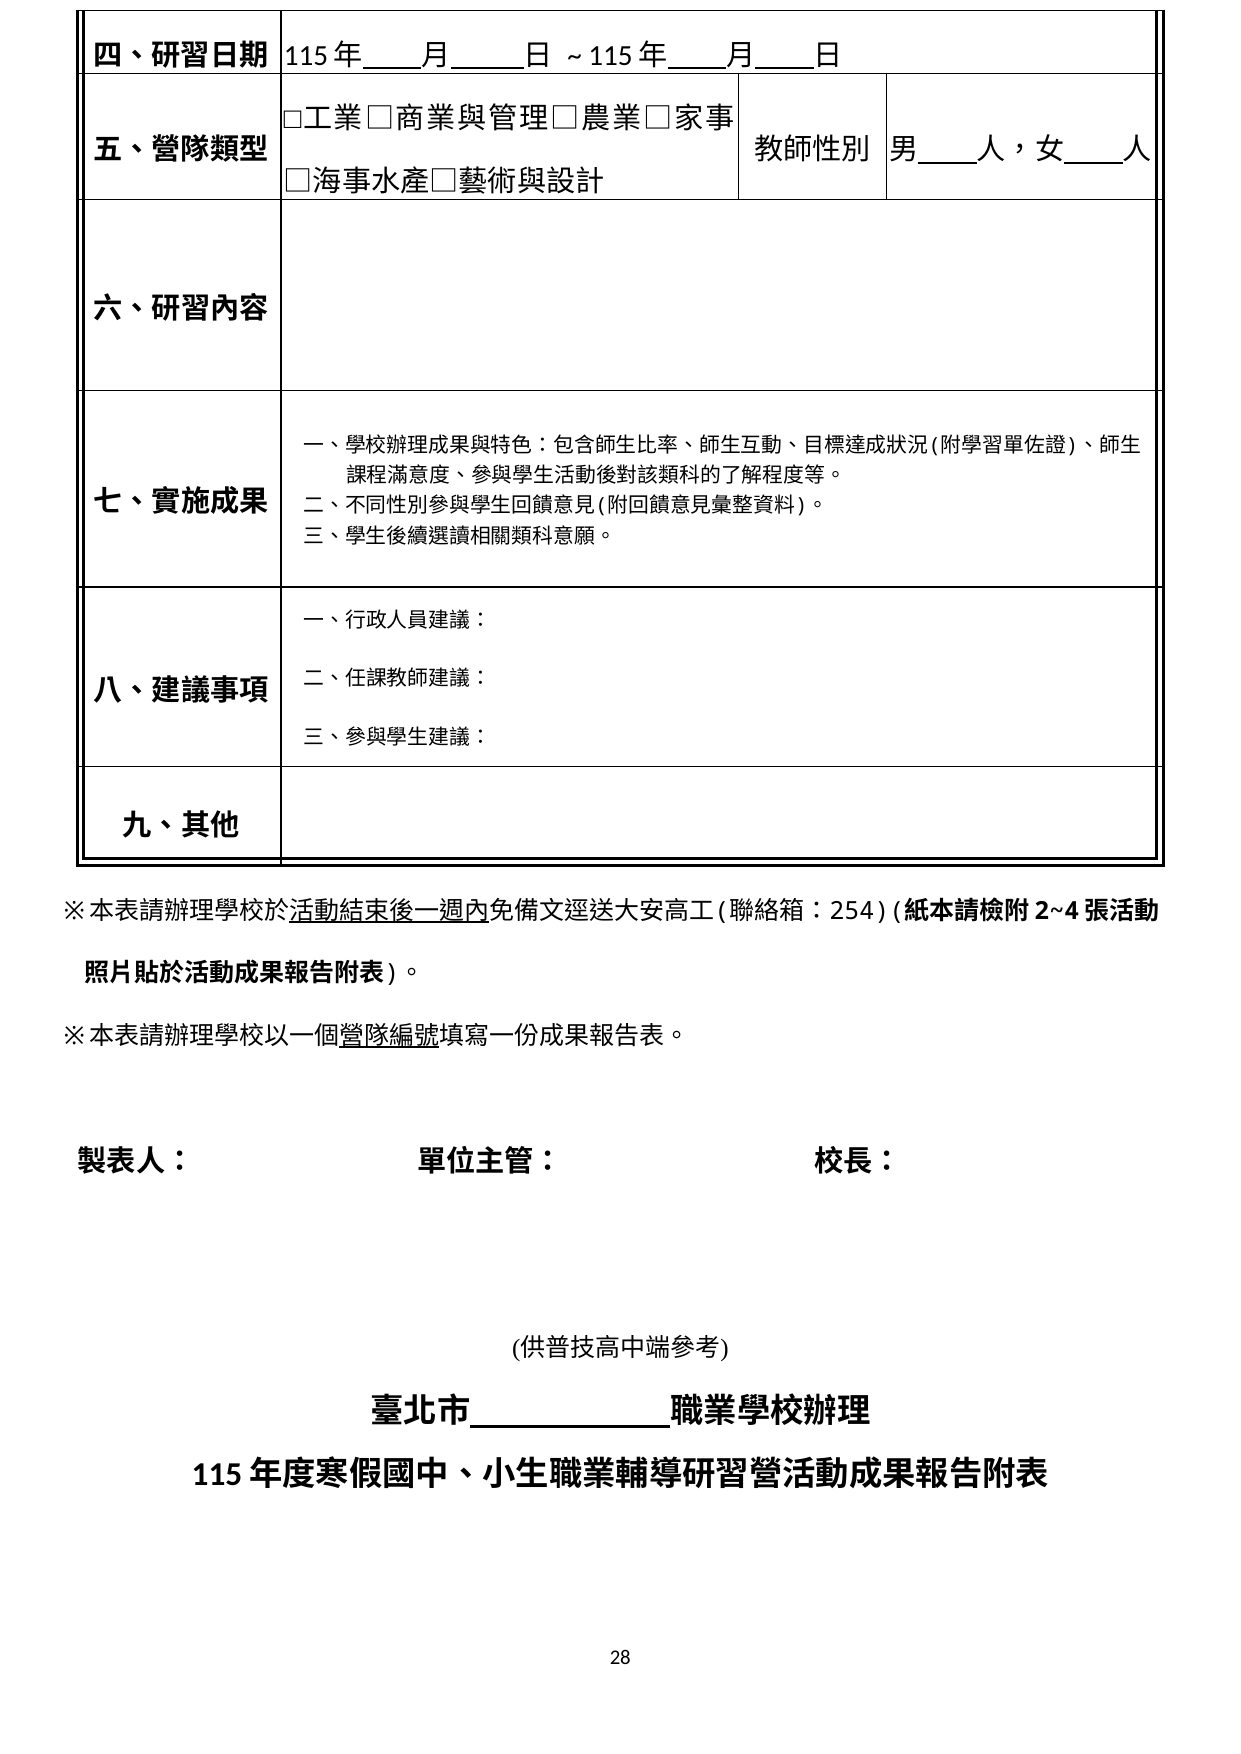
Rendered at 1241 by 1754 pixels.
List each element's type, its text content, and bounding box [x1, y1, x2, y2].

table_header 單位主管： [401, 1054, 578, 1242]
text 臺北市 職業學校辦理 [59, 1367, 1181, 1429]
table_cell 八、建議事項 [85, 588, 280, 766]
table_header [224, 1054, 401, 1242]
table_cell [282, 767, 1155, 857]
table_header [579, 1054, 756, 1242]
table_cell 五、營隊類型 [85, 74, 280, 199]
table_cell 九、其他 [85, 767, 280, 857]
table_cell 一、學校辦理成果與特色：包含師生比率、師生互動、目標達成狀況(附學習單佐證)、師生課程滿意度、參與學生活動後對該類科的了解程度等。 二、不同性別參與學生回饋意見(附回饋意見彙整資料)。 三、學生後續選讀相關類科意願。 [282, 391, 1155, 586]
text (供普技高中端參考) [59, 1304, 1181, 1367]
table_header 校長： [756, 1054, 960, 1242]
text ※本表請辦理學校以一個營隊編號填寫一份成果報告表。 [59, 992, 1181, 1054]
table_cell 一、行政人員建議： 二、任課教師建議： 三、參與學生建議： [282, 588, 1155, 766]
table_cell 四、研習日期 [85, 11, 280, 73]
text 115年度寒假國中、小生職業輔導研習營活動成果報告附表 [59, 1429, 1181, 1492]
table_cell 男 人，女 人 [887, 74, 1155, 199]
table_cell 六、研習內容 [85, 200, 280, 390]
table_cell 七、實施成果 [85, 391, 280, 586]
table_cell [282, 200, 1155, 390]
table_cell □工業□商業與管理□農業□家事□海事水產□藝術與設計 [282, 74, 738, 199]
table_cell 115年 月 日 ~ 115年 月 日 [282, 11, 1155, 73]
table_header 製表人： [47, 1054, 224, 1242]
table_header [960, 1054, 1137, 1242]
table_cell 教師性別 [739, 74, 886, 199]
text ※本表請辦理學校於活動結束後一週內免備文逕送大安高工(聯絡箱：254)(紙本請檢附2~4張活動照片貼於活動成果報告附表)。 [59, 867, 1181, 992]
